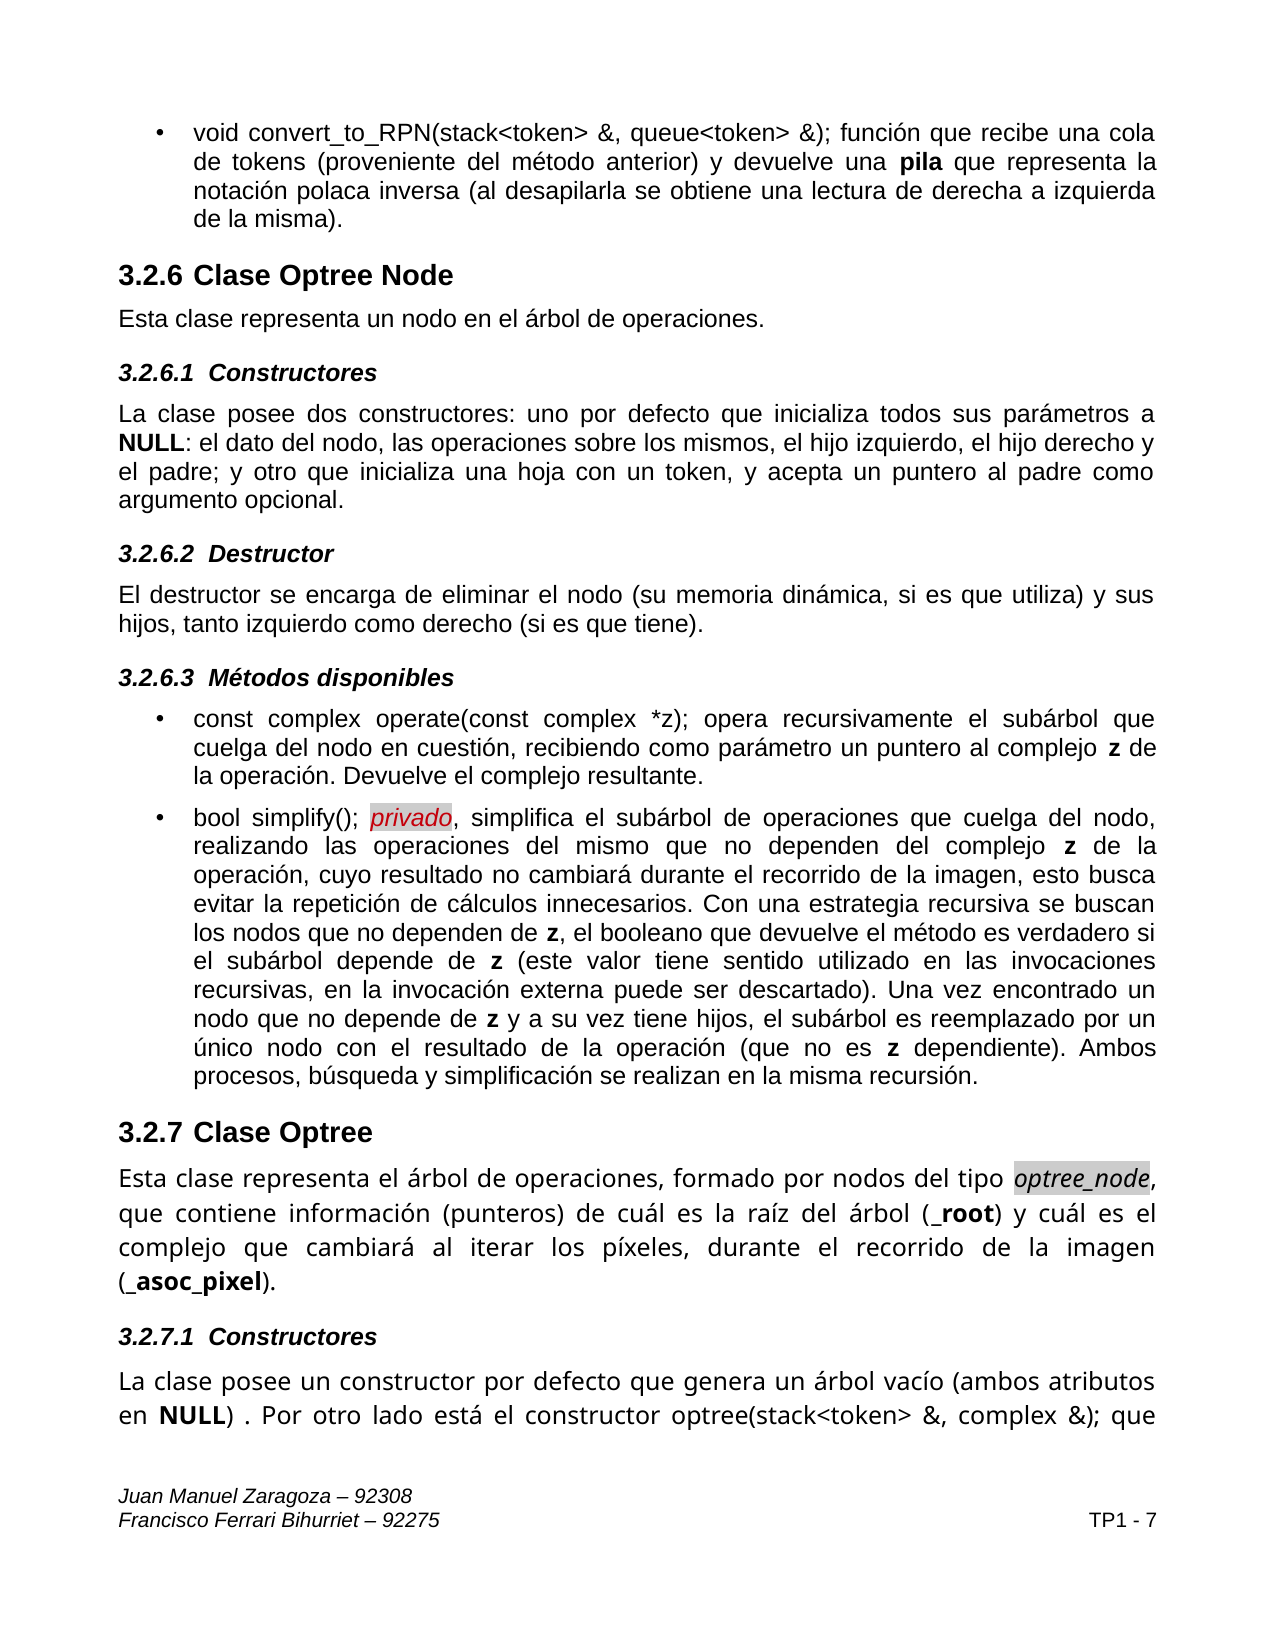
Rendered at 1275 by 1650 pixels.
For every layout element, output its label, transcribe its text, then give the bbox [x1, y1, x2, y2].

list void convert_to_RPN(stack<token> &, queue<token> &); función que recibe una cola de tokens (proveniente del método anterior) y devuelve una pila que representa la notación polaca inversa (al desapilarla se obtiene una lectura de derecha a izquierda de la misma). [156, 118, 1157, 233]
subtitle Clase Optree Node [118, 258, 1157, 292]
subtitle Clase Optree [118, 1115, 1157, 1149]
text Esta clase representa el árbol de operaciones, formado por nodos del tipo optree_node, que contiene información (punteros) de cuál es la raíz del árbol (_root) y cuál es el complejo que cambiará al iterar los píxeles, durante el recorrido de la imagen (_asoc_pixel). [118, 1161, 1157, 1297]
subtitle Constructores [118, 358, 1157, 387]
text Esta clase representa un nodo en el árbol de operaciones. [118, 304, 1157, 333]
subtitle Destructor [118, 539, 1157, 568]
text La clase posee dos constructores: uno por defecto que inicializa todos sus parámetros a NULL: el dato del nodo, las operaciones sobre los mismos, el hijo izquierdo, el hijo derecho y el padre; y otro que inicializa una hoja con un token, y acepta un puntero al padre como argumento opcional. [118, 399, 1157, 514]
list bool simplify(); privado, simplifica el subárbol de operaciones que cuelga del nodo, realizando las operaciones del mismo que no dependen del complejo z de la operación, cuyo resultado no cambiará durante el recorrido de la imagen, esto busca evitar la repetición de cálculos innecesarios. Con una estrategia recursiva se buscan los nodos que no dependen de z, el booleano que devuelve el método es verdadero si el subárbol depende de z (este valor tiene sentido utilizado en las invocaciones recursivas, en la invocación externa puede ser descartado). Una vez encontrado un nodo que no depende de z y a su vez tiene hijos, el subárbol es reemplazado por un único nodo con el resultado de la operación (que no es z dependiente). Ambos procesos, búsqueda y simplificación se realizan en la misma recursión. [156, 802, 1157, 1090]
list const complex operate(const complex *z); opera recursivamente el subárbol que cuelga del nodo en cuestión, recibiendo como parámetro un puntero al complejo z de la operación. Devuelve el complejo resultante. [156, 704, 1157, 790]
subtitle Constructores [118, 1322, 1157, 1351]
subtitle Métodos disponibles [118, 663, 1157, 691]
text La clase posee un constructor por defecto que genera un árbol vacío (ambos atributos en NULL) . Por otro lado está el constructor optree(stack<token> &, complex &); que [118, 1363, 1157, 1432]
text El destructor se encarga de eliminar el nodo (su memoria dinámica, si es que utiliza) y sus hijos, tanto izquierdo como derecho (si es que tiene). [118, 580, 1157, 638]
